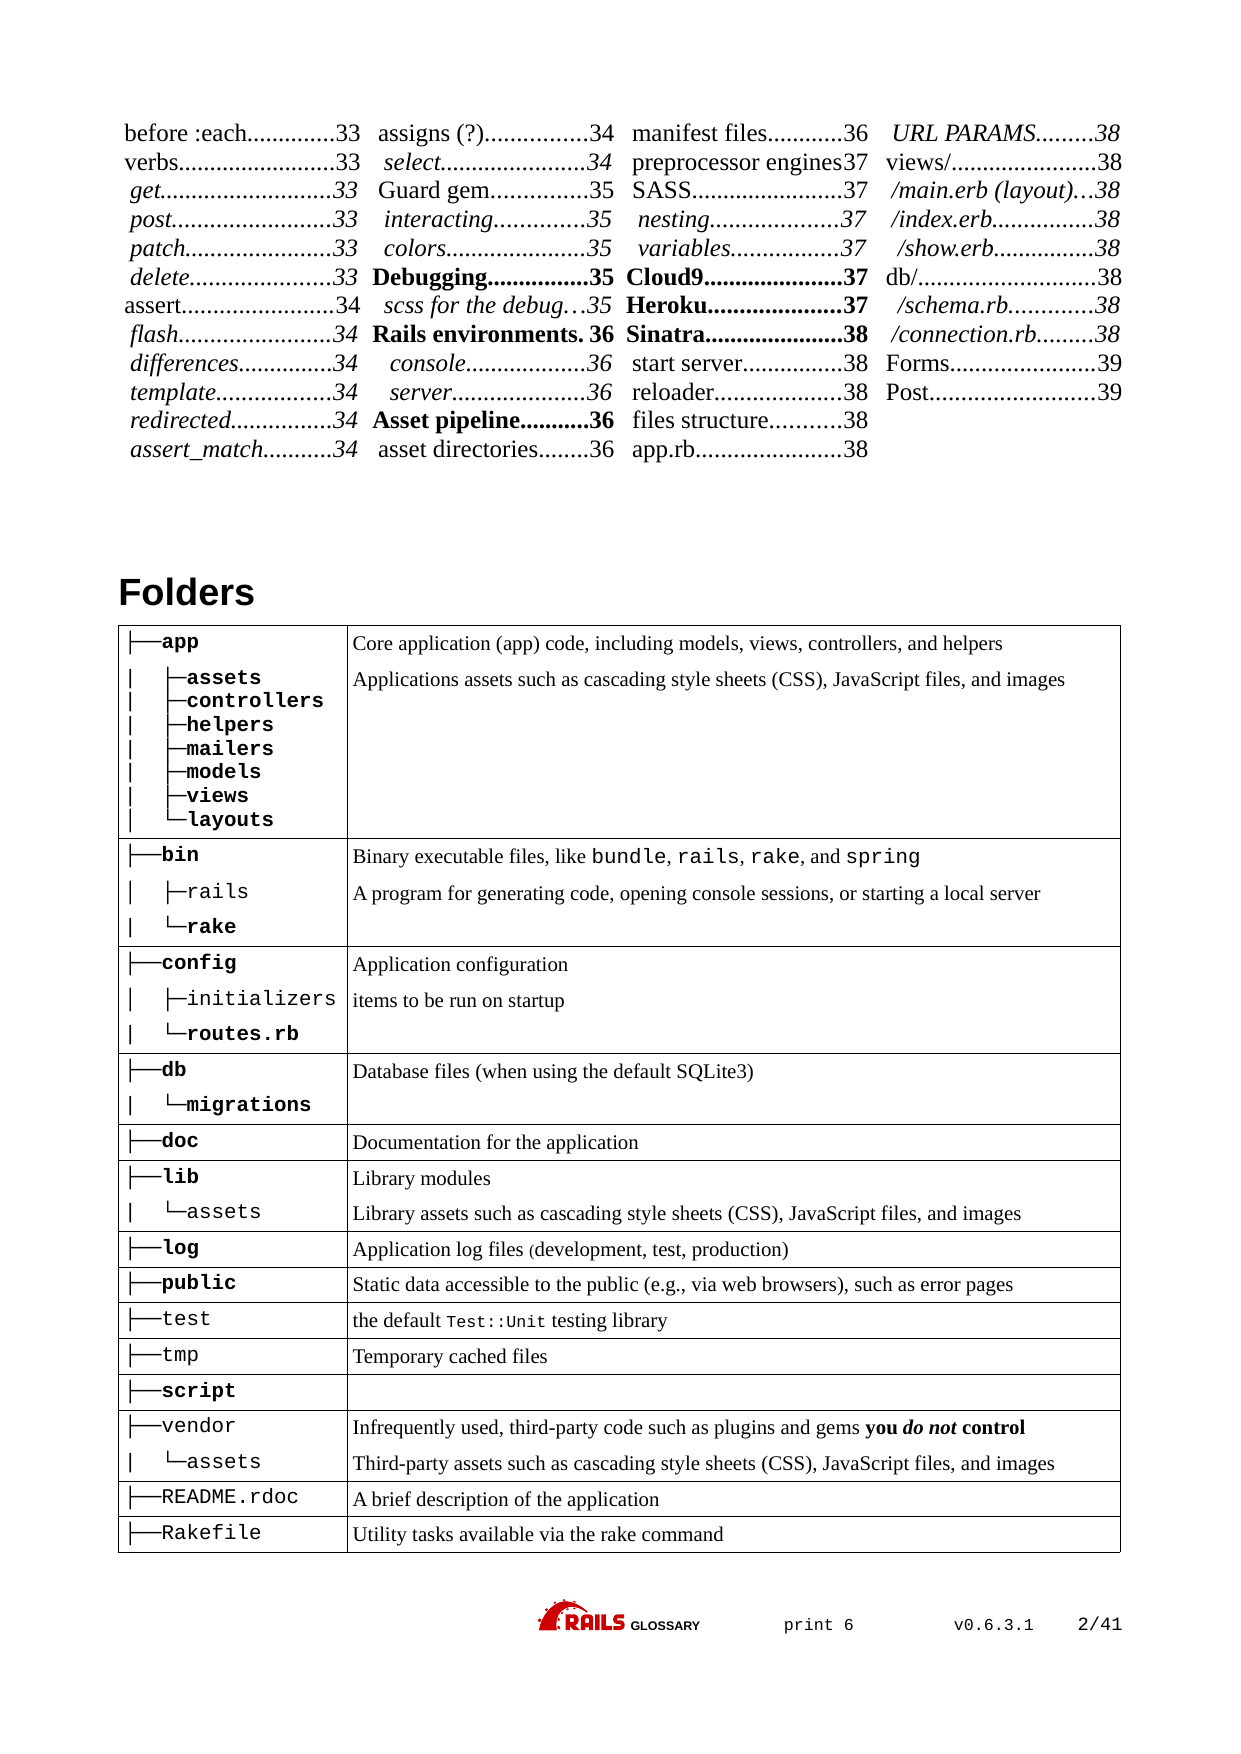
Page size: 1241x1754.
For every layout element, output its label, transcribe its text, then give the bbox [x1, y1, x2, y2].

table_cell ├──lib [119, 1161, 347, 1195]
text console 36 [389, 348, 614, 377]
text Sinatra 38 [626, 319, 868, 348]
text /connection.rb 38 [891, 319, 1122, 348]
text Cloud9 37 [626, 262, 868, 291]
table_cell [348, 1018, 1120, 1053]
text Heroku 37 [626, 291, 868, 319]
table_cell ├──doc [119, 1125, 347, 1160]
text template 34 [130, 377, 360, 406]
table_cell Temporary cached files [348, 1339, 1120, 1374]
text Rails environments 36 [372, 319, 614, 348]
text /show.erb 38 [891, 233, 1122, 262]
table_cell [348, 1089, 1120, 1124]
table_cell ├──config [119, 947, 347, 982]
table_cell Database files (when using the default SQLite3) [348, 1054, 1120, 1089]
table_cell | └─routes.rb [119, 1018, 347, 1053]
table_cell A brief description of the application [348, 1482, 1120, 1516]
table_cell ├──script [119, 1375, 347, 1409]
table_cell Application configuration [348, 947, 1120, 982]
text manifest files 36 [632, 118, 868, 147]
text differences 34 [130, 348, 360, 377]
table_cell │ ├─initializers [119, 982, 347, 1017]
text assert 34 [124, 291, 360, 319]
text scss for the debug 35 [384, 291, 614, 319]
table_cell ├──vendor [119, 1411, 347, 1445]
text before :each 33 [124, 118, 360, 147]
table_cell ├──public [119, 1268, 347, 1302]
table_cell Library assets such as cascading style sheets (CSS), JavaScript files, and images [348, 1195, 1120, 1231]
table_cell ├──tmp [119, 1339, 347, 1374]
table_cell Documentation for the application [348, 1125, 1120, 1160]
table_cell | └─migrations [119, 1089, 347, 1124]
text get 33 [130, 176, 360, 204]
subtitle Folders [118, 569, 611, 613]
text /schema.rb 38 [891, 291, 1122, 319]
table_cell ├──log [119, 1232, 347, 1267]
text Asset pipeline 36 [372, 406, 614, 434]
table_cell ├──db [119, 1054, 347, 1089]
table_header Core application (app) code, including models, views, controllers, and helpers [348, 626, 1120, 661]
text patch 33 [130, 233, 360, 262]
table_cell Application log files (development, test, production) [348, 1232, 1120, 1267]
text select 34 [384, 147, 614, 176]
table_cell ├──Rakefile [119, 1517, 347, 1552]
text /index.erb 38 [891, 204, 1122, 233]
text flash 34 [130, 319, 360, 348]
table_cell ├──bin [119, 839, 347, 875]
table_cell ├──test [119, 1303, 347, 1338]
text variables 37 [638, 233, 868, 262]
text Post 39 [886, 377, 1122, 406]
text views/ 38 [886, 147, 1122, 176]
table_cell Static data accessible to the public (e.g., via web browsers), such as error pages [348, 1268, 1120, 1302]
table_cell | └─rake [119, 911, 347, 946]
table_cell Applications assets such as cascading style sheets (CSS), JavaScript files, and images [348, 661, 1120, 838]
table_cell │ ├─rails [119, 875, 347, 911]
table_cell items to be run on startup [348, 982, 1120, 1017]
text /main.erb (layout) 38 [891, 176, 1122, 204]
table_cell | ├─assets | ├─controllers | ├─helpers | ├─mailers | ├─models | ├─views │ └─layouts [119, 661, 347, 838]
table_cell [348, 911, 1120, 946]
text Debugging 35 [372, 262, 614, 291]
text assert_match 34 [130, 434, 360, 463]
table_cell Binary executable files, like bundle, rails, rake, and spring [348, 839, 1120, 875]
text asset directories 36 [378, 434, 614, 463]
table_cell [348, 1375, 1120, 1409]
table_header ├──app [119, 626, 347, 661]
table_cell the default Test::Unit testing library [348, 1303, 1120, 1338]
table_cell | └─assets [119, 1195, 347, 1231]
table_cell Library modules [348, 1161, 1120, 1195]
text preprocessor engines 37 [632, 147, 868, 176]
text db/ 38 [886, 262, 1122, 291]
text post 33 [130, 204, 360, 233]
text nesting 37 [638, 204, 868, 233]
text redirected 34 [130, 406, 360, 434]
table_cell ├──README.rdoc [119, 1482, 347, 1516]
text app.rb 38 [632, 434, 868, 463]
text colors 35 [384, 233, 614, 262]
text interacting 35 [384, 204, 614, 233]
text SASS 37 [632, 176, 868, 204]
text start server 38 [632, 348, 868, 377]
text reloader 38 [632, 377, 868, 406]
text Guard gem 35 [378, 176, 614, 204]
table_cell Infrequently used, third-party code such as plugins and gems you do not control [348, 1411, 1120, 1445]
table_cell | └─assets [119, 1445, 347, 1481]
text files structure 38 [632, 406, 868, 434]
table_cell Third-party assets such as cascading style sheets (CSS), JavaScript files, and images [348, 1445, 1120, 1481]
text URL PARAMS 38 [891, 118, 1122, 147]
text Forms 39 [886, 348, 1122, 377]
table_cell Utility tasks available via the rake command [348, 1517, 1120, 1552]
text server 36 [389, 377, 614, 406]
text assigns (?) 34 [378, 118, 614, 147]
text delete 33 [130, 262, 360, 291]
table_cell A program for generating code, opening console sessions, or starting a local server [348, 875, 1120, 911]
text verbs 33 [124, 147, 360, 176]
